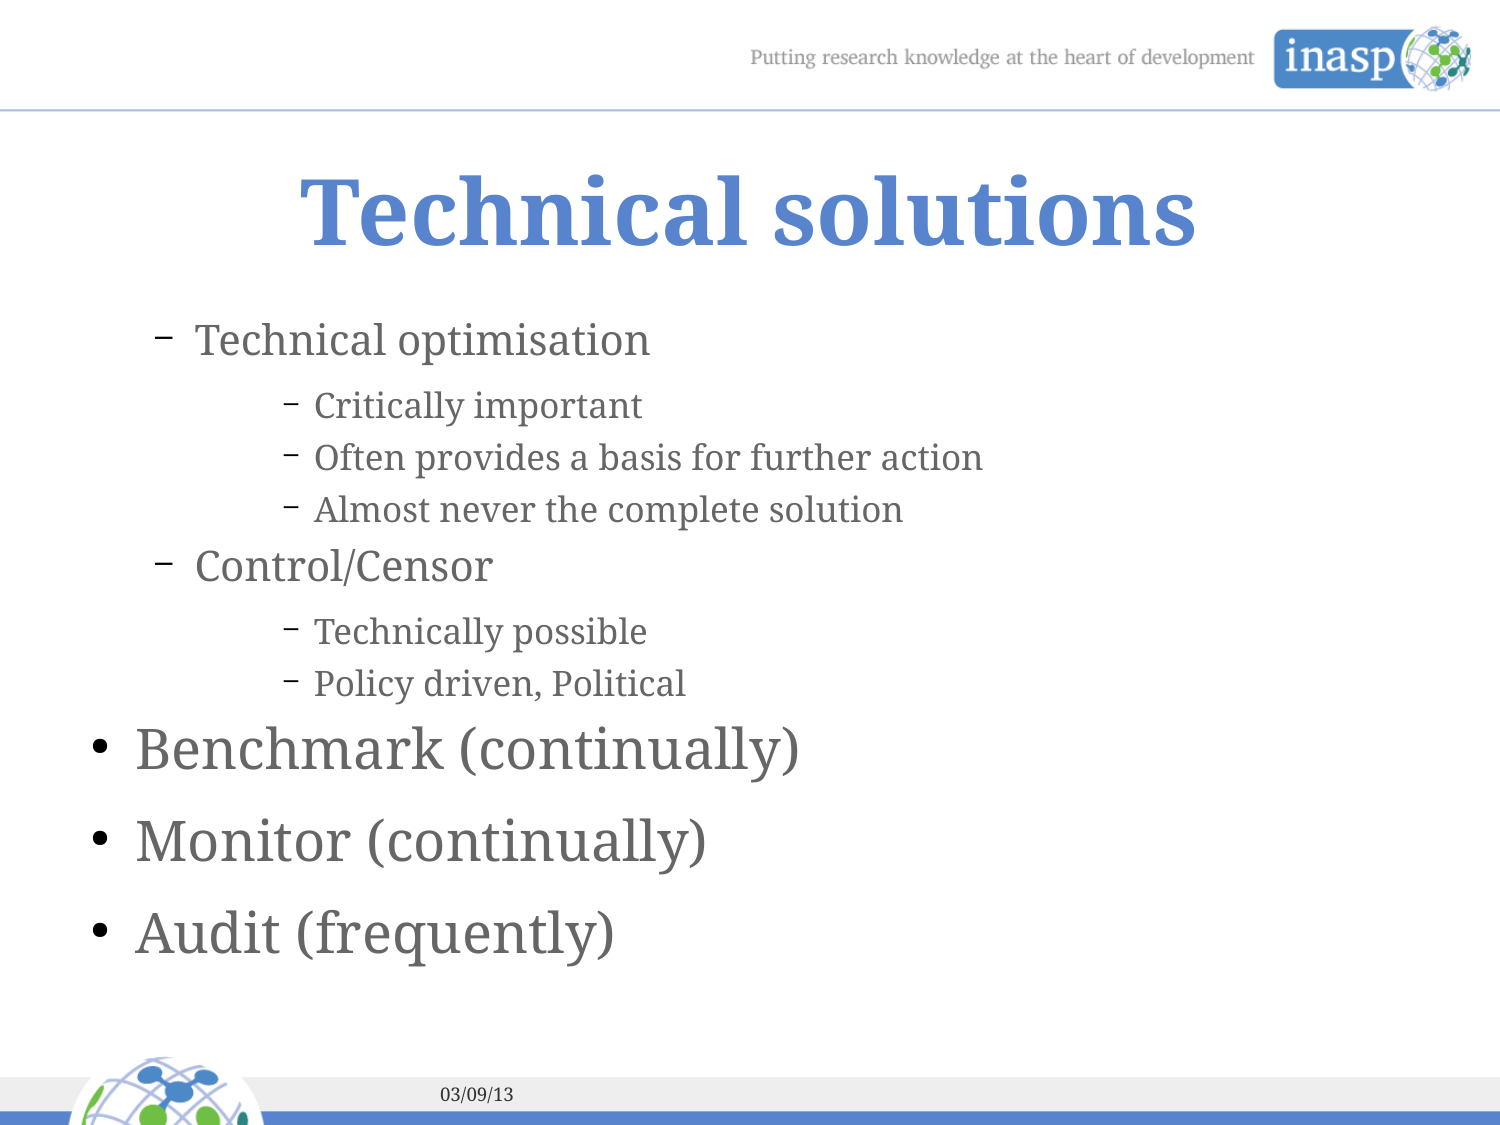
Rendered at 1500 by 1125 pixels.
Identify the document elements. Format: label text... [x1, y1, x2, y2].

picture [0, 0, 1500, 1125]
title Technical solutions [75, 129, 1426, 313]
list Technical optimisation Critically important Often provides a basis for further action Almost never the complete solution Critically important Often provides a basis for further action Almost never the complete solution Control/Censor Technically possible Policy driven, Political Technically possible Policy driven, Political Benchmark (continually) Monitor (continually) Audit (frequently) [75, 313, 1426, 967]
